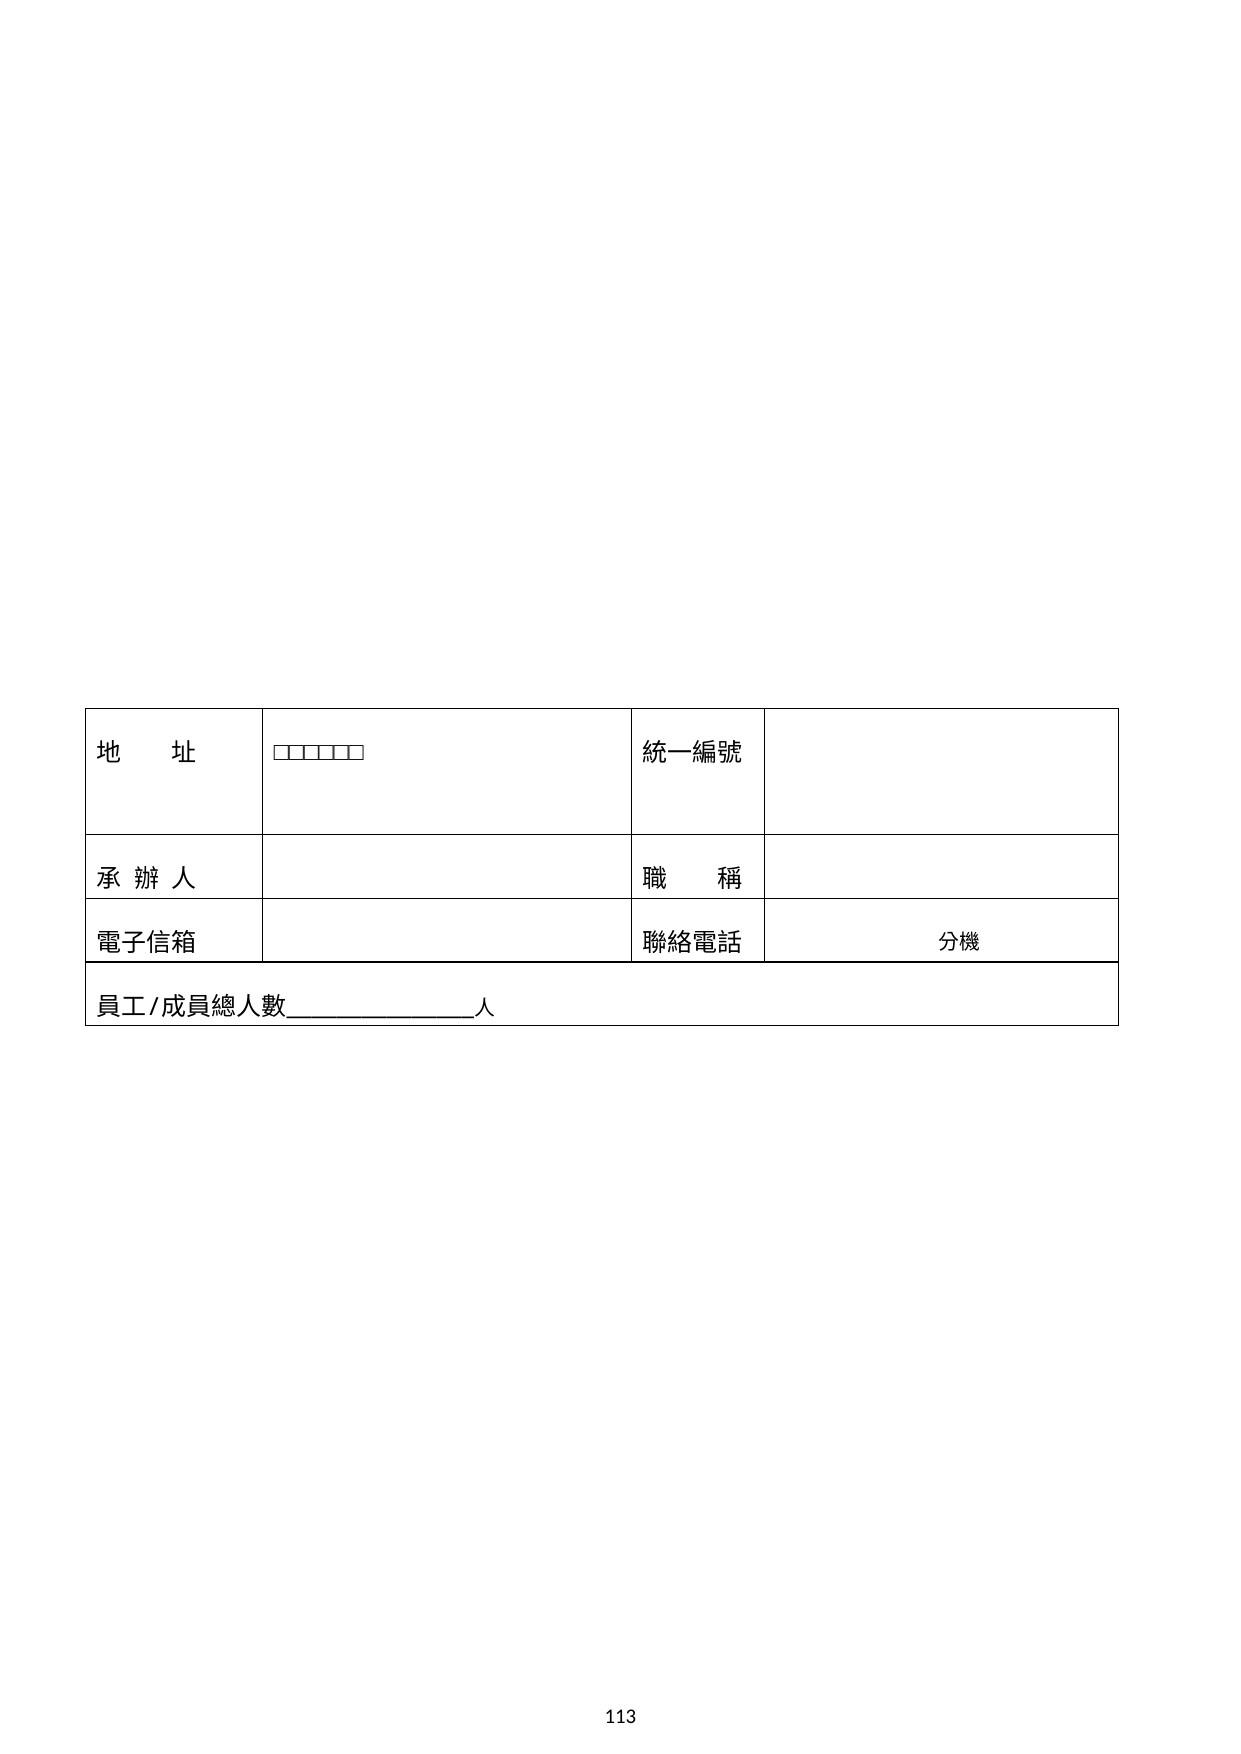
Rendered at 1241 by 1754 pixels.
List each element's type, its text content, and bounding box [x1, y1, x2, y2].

table_cell 職 稱 [632, 835, 764, 898]
table_cell 統一編號 [632, 709, 764, 834]
table_cell 承 辦 人 [86, 835, 262, 898]
table_cell 聯絡電話 [632, 899, 764, 961]
table_cell 員工/成員總人數_______________人 [86, 963, 1118, 1025]
table_cell □□□□□□ [263, 709, 631, 834]
table_cell [765, 709, 1118, 834]
table_cell [263, 835, 631, 898]
table_cell 電子信箱 [86, 899, 262, 961]
table_cell [765, 835, 1118, 898]
table_cell 分機 [765, 899, 1118, 961]
table_cell 地 址 [86, 709, 262, 834]
table_cell [263, 899, 631, 961]
